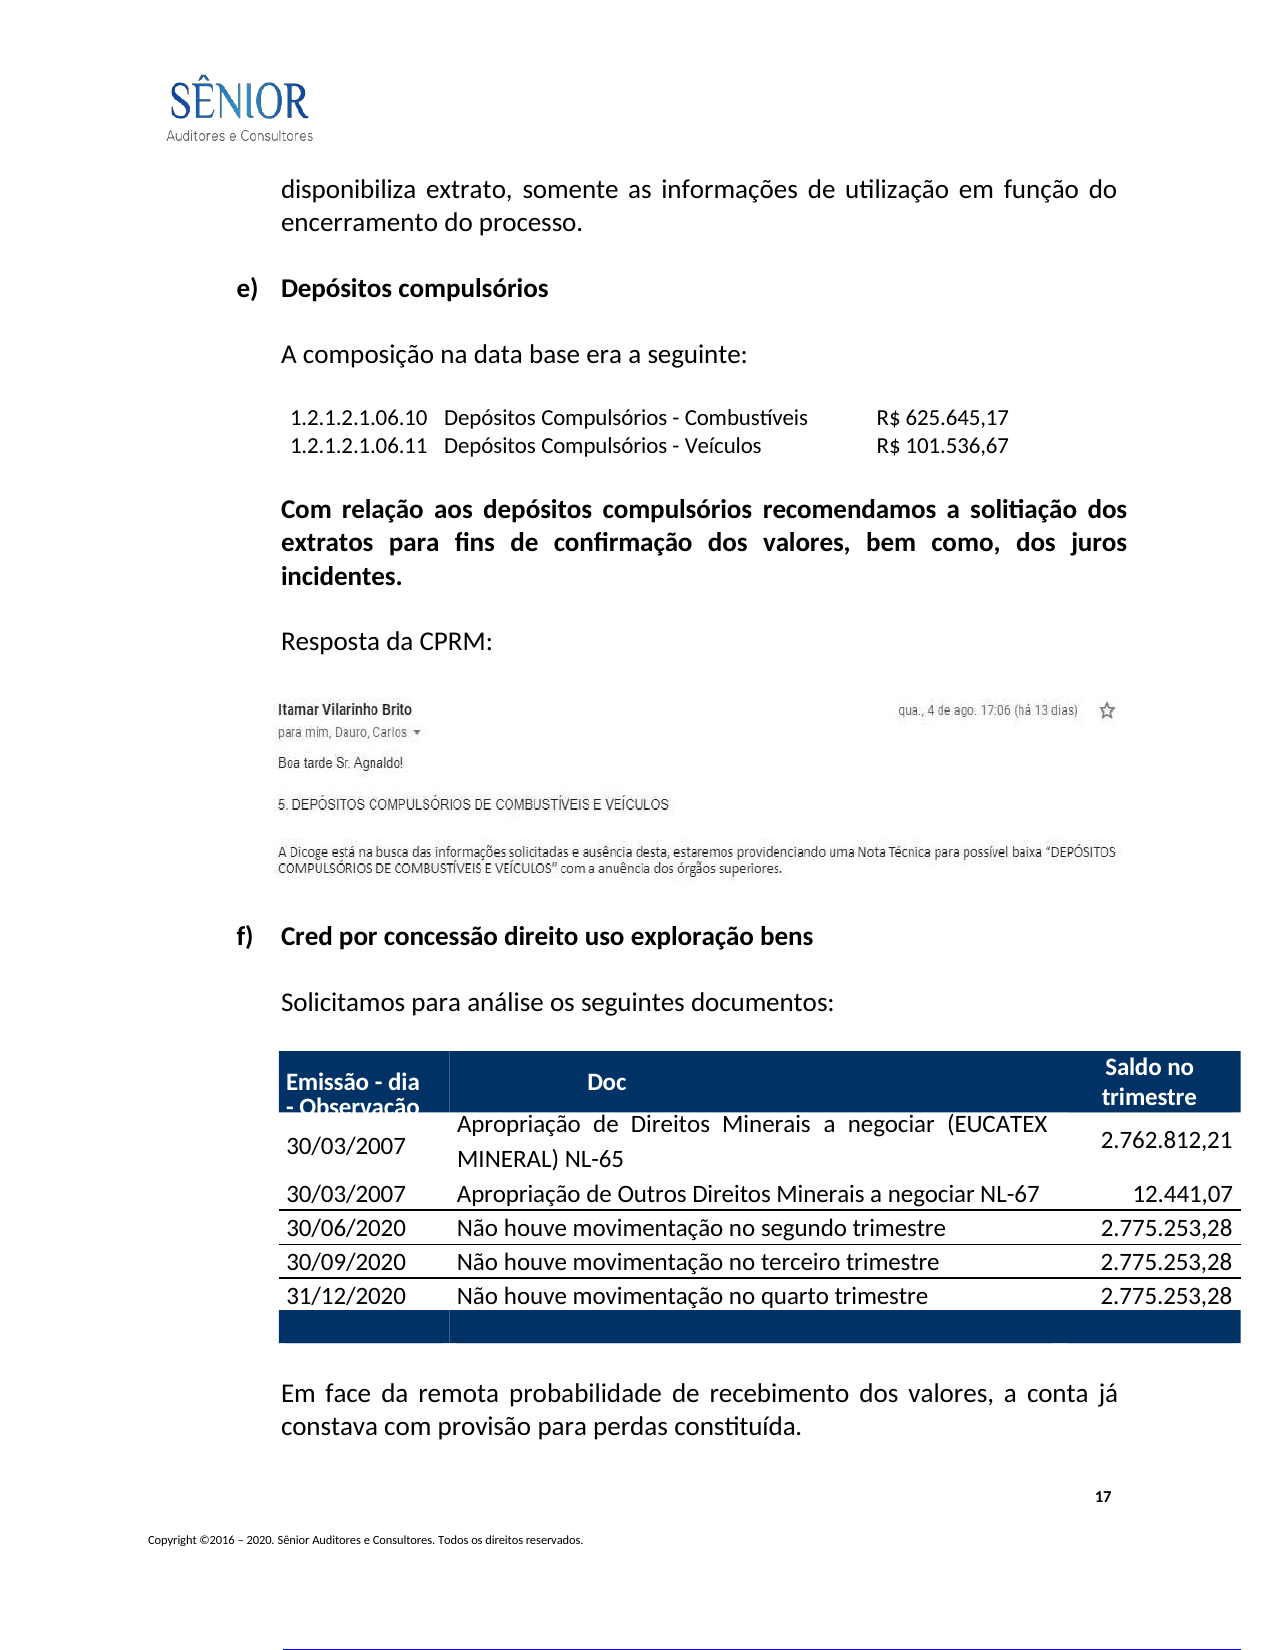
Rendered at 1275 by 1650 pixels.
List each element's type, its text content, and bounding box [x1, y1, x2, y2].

table_cell 2.775.253,28 [1073, 1245, 1241, 1277]
text A composição na data base era a seguinte: [281, 338, 1252, 371]
text Solicitamos para análise os seguintes documentos: [281, 985, 1252, 1018]
list Depósitos compulsórios [236, 271, 1252, 304]
table_header 12.441,07 [1073, 1179, 1241, 1209]
text 30/03/2007 [286, 1135, 407, 1160]
table_cell 2.775.253,28 [1073, 1279, 1241, 1310]
text 17 [135, 1486, 1111, 1506]
table_cell 31/12/2020 [279, 1279, 432, 1310]
table_cell 30/09/2020 [279, 1245, 432, 1277]
text MINERAL) NL-65 2.762.812,21 [457, 1137, 1252, 1176]
text disponibiliza extrato, somente as informações de utilização em função do encerramento do processo. [281, 172, 1211, 238]
table_cell 2.775.253,28 [1073, 1211, 1241, 1243]
table_header Apropriação de Outros Direitos Minerais a negociar NL-67 [432, 1179, 1072, 1209]
list Cred por concessão direito uso exploração bens [236, 919, 1252, 952]
table_header 30/03/2007 [279, 1179, 432, 1209]
text Apropriação de Direitos Minerais a negociar (EUCATEX [457, 1114, 1252, 1137]
text Com relação aos depósitos compulsórios recomendamos a solitiação dos extratos para fins de confirmação dos valores, bem como, dos juros incidentes. [281, 493, 1127, 592]
table_cell 30/06/2020 [279, 1211, 432, 1243]
text Em face da remota probabilidade de recebimento dos valores, a conta já constava com provisão para perdas constituída. [281, 1376, 1211, 1442]
table_cell Não houve movimentação no segundo trimestre [432, 1211, 1072, 1243]
text Resposta da CPRM: [281, 624, 1252, 658]
text 1.2.1.2.1.06.10 Depósitos Compulsórios - Combustíveis R$ 625.645,17 1.2.1.2.1.06.11 Depósitos Compulsórios - Veículos R$ 101.536,67 [290, 403, 1012, 459]
table_cell Não houve movimentação no terceiro trimestre [432, 1245, 1072, 1277]
table_cell Não houve movimentação no quarto trimestre [432, 1279, 1072, 1310]
